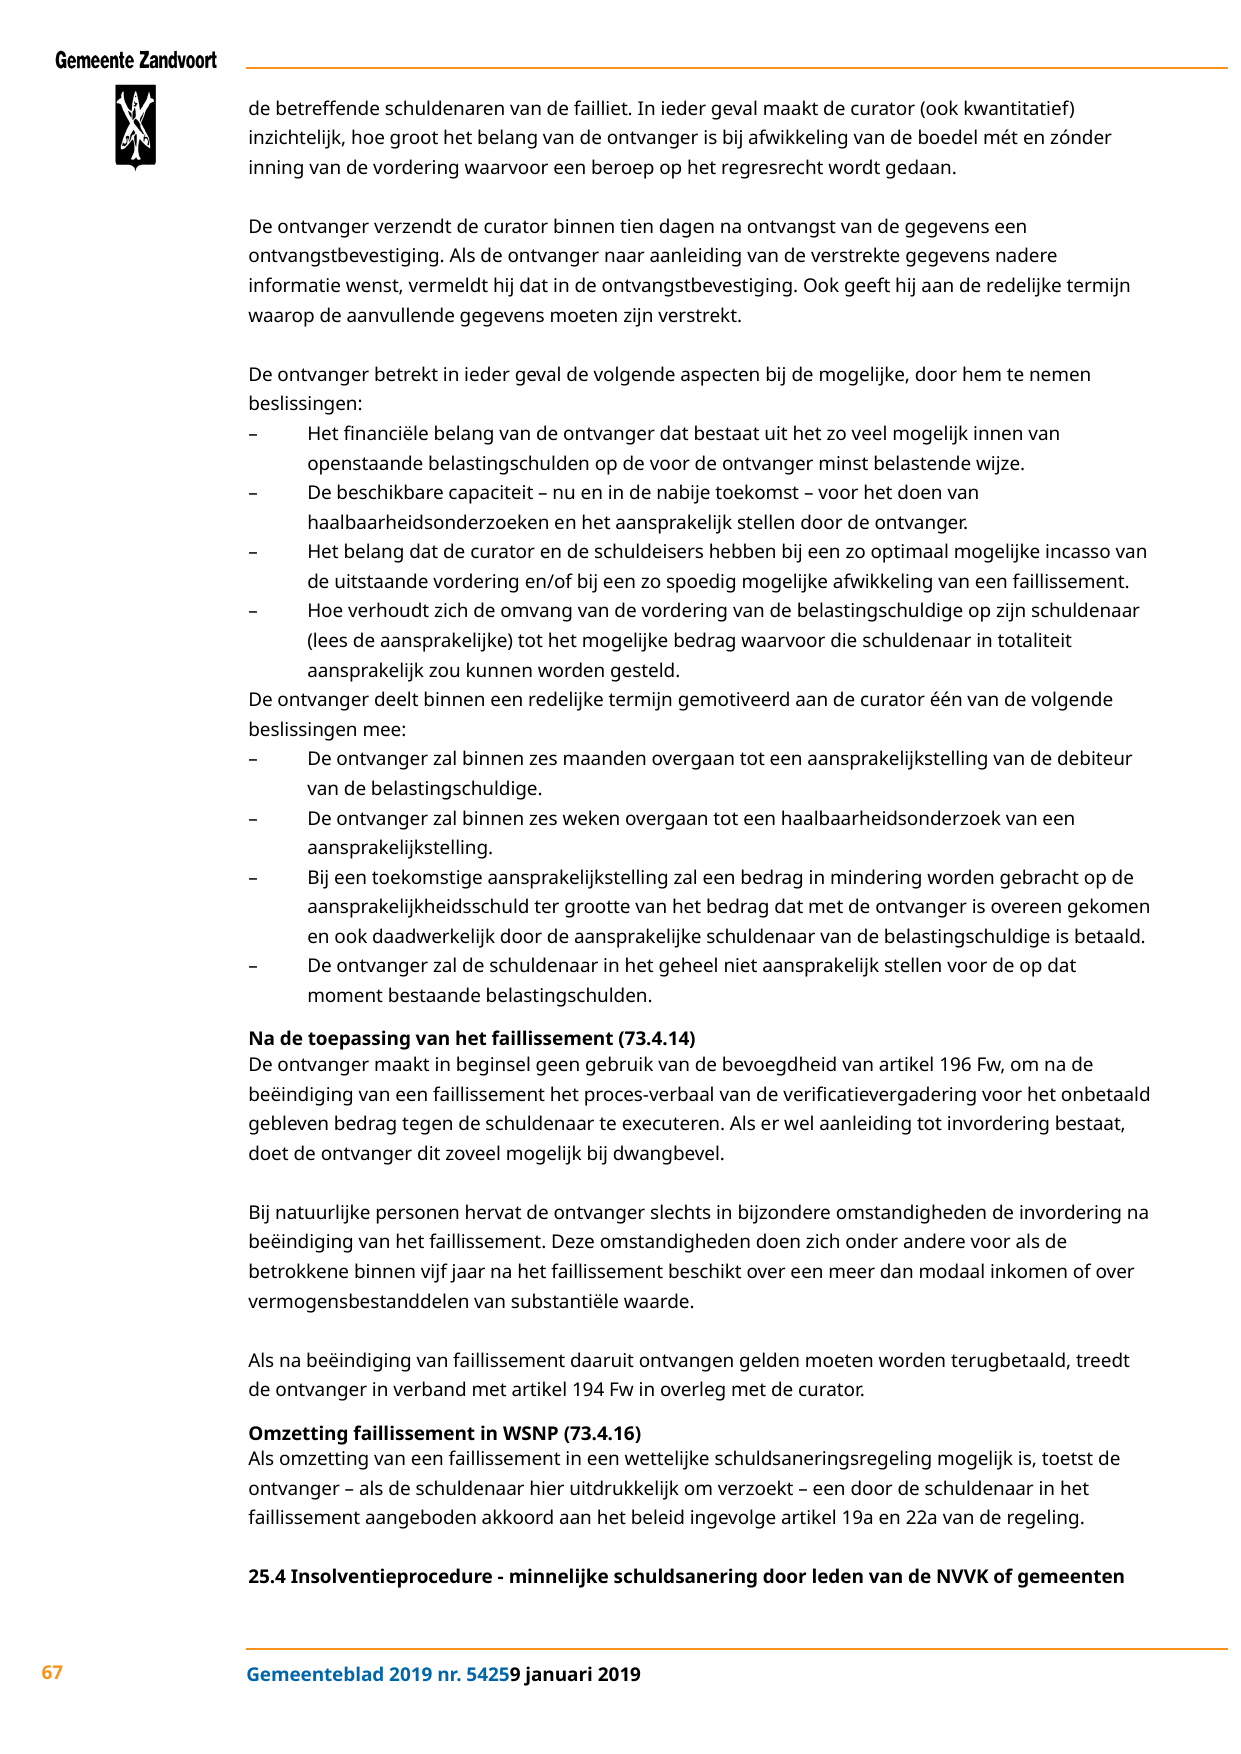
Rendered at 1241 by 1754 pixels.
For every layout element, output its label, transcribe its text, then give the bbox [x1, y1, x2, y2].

list De beschikbare capaciteit – nu en in de nabije toekomst – voor het doen van haalbaarheidsonderzoeken en het aansprakelijk stellen door de ontvanger. [248, 479, 1152, 535]
list De ontvanger zal binnen zes maanden overgaan tot een aansprakelijkstelling van de debiteur van de belastingschuldige. [248, 746, 1152, 801]
text De ontvanger betrekt in ieder geval de volgende aspecten bij de mogelijke, door hem te nemen beslissingen: [248, 361, 1152, 416]
list Het belang dat de curator en de schuldeisers hebben bij een zo optimaal mogelijke incasso van de uitstaande vordering en/of bij een zo spoedig mogelijke afwikkeling van een faillissement. [248, 538, 1152, 594]
text De ontvanger deelt binnen een redelijke termijn gemotiveerd aan de curator één van de volgende beslissingen mee: [248, 686, 1152, 742]
text Als omzetting van een faillissement in een wettelijke schuldsaneringsregeling mogelijk is, toetst de ontvanger – als de schuldenaar hier uitdrukkelijk om verzoekt – een door de schuldenaar in het faillissement aangeboden akkoord aan het beleid ingevolge artikel 19a en 22a van de regeling. [248, 1445, 1152, 1530]
list Het financiële belang van de ontvanger dat bestaat uit het zo veel mogelijk innen van openstaande belastingschulden op de voor de ontvanger minst belastende wijze. [248, 420, 1152, 476]
text Bij natuurlijke personen hervat de ontvanger slechts in bijzondere omstandigheden de invordering na beëindiging van het faillissement. Deze omstandigheden doen zich onder andere voor als de betrokkene binnen vijf jaar na het faillissement beschikt over een meer dan modaal inkomen of over vermogensbestanddelen van substantiële waarde. [248, 1199, 1152, 1313]
list Hoe verhoudt zich de omvang van de vordering van de belastingschuldige op zijn schuldenaar (lees de aansprakelijke) tot het mogelijke bedrag waarvoor die schuldenaar in totaliteit aansprakelijk zou kunnen worden gesteld. [248, 598, 1152, 683]
list De ontvanger zal binnen zes weken overgaan tot een haalbaarheidsonderzoek van een aansprakelijkstelling. [248, 805, 1152, 860]
text Na de toepassing van het faillissement (73.4.14) [248, 1025, 1152, 1051]
text 25.4 Insolventieprocedure - minnelijke schuldsanering door leden van de NVVK of gemeenten [248, 1564, 1152, 1589]
text Omzetting faillissement in WSNP (73.4.16) [248, 1420, 1152, 1445]
text Als na beëindiging van faillissement daaruit ontvangen gelden moeten worden terugbetaald, treedt de ontvanger in verband met artikel 194 Fw in overleg met de curator. [248, 1347, 1152, 1402]
text de betreffende schuldenaren van de failliet. In ieder geval maakt de curator (ook kwantitatief) inzichtelijk, hoe groot het belang van de ontvanger is bij afwikkeling van de boedel mét en zónder inning van de vordering waarvoor een beroep op het regresrecht wordt gedaan. [248, 95, 1152, 180]
text De ontvanger verzendt de curator binnen tien dagen na ontvangst van de gegevens een ontvangstbevestiging. Als de ontvanger naar aanleiding van de verstrekte gegevens nadere informatie wenst, vermeldt hij dat in de ontvangstbevestiging. Ook geeft hij aan de redelijke termijn waarop de aanvullende gegevens moeten zijn verstrekt. [248, 213, 1152, 328]
text De ontvanger maakt in beginsel geen gebruik van de bevoegdheid van artikel 196 Fw, om na de beëindiging van een faillissement het proces-verbaal van de verificatievergadering voor het onbetaald gebleven bedrag tegen de schuldenaar te executeren. Als er wel aanleiding tot invordering bestaat, doet de ontvanger dit zoveel mogelijk bij dwangbevel. [248, 1051, 1152, 1166]
list De ontvanger zal de schuldenaar in het geheel niet aansprakelijk stellen voor de op dat moment bestaande belastingschulden. [248, 953, 1152, 1008]
list Bij een toekomstige aansprakelijkstelling zal een bedrag in mindering worden gebracht op de aansprakelijkheidsschuld ter grootte van het bedrag dat met de ontvanger is overeen gekomen en ook daadwerkelijk door de aansprakelijke schuldenaar van de belastingschuldige is betaald. [248, 864, 1152, 949]
picture [41, 47, 231, 172]
